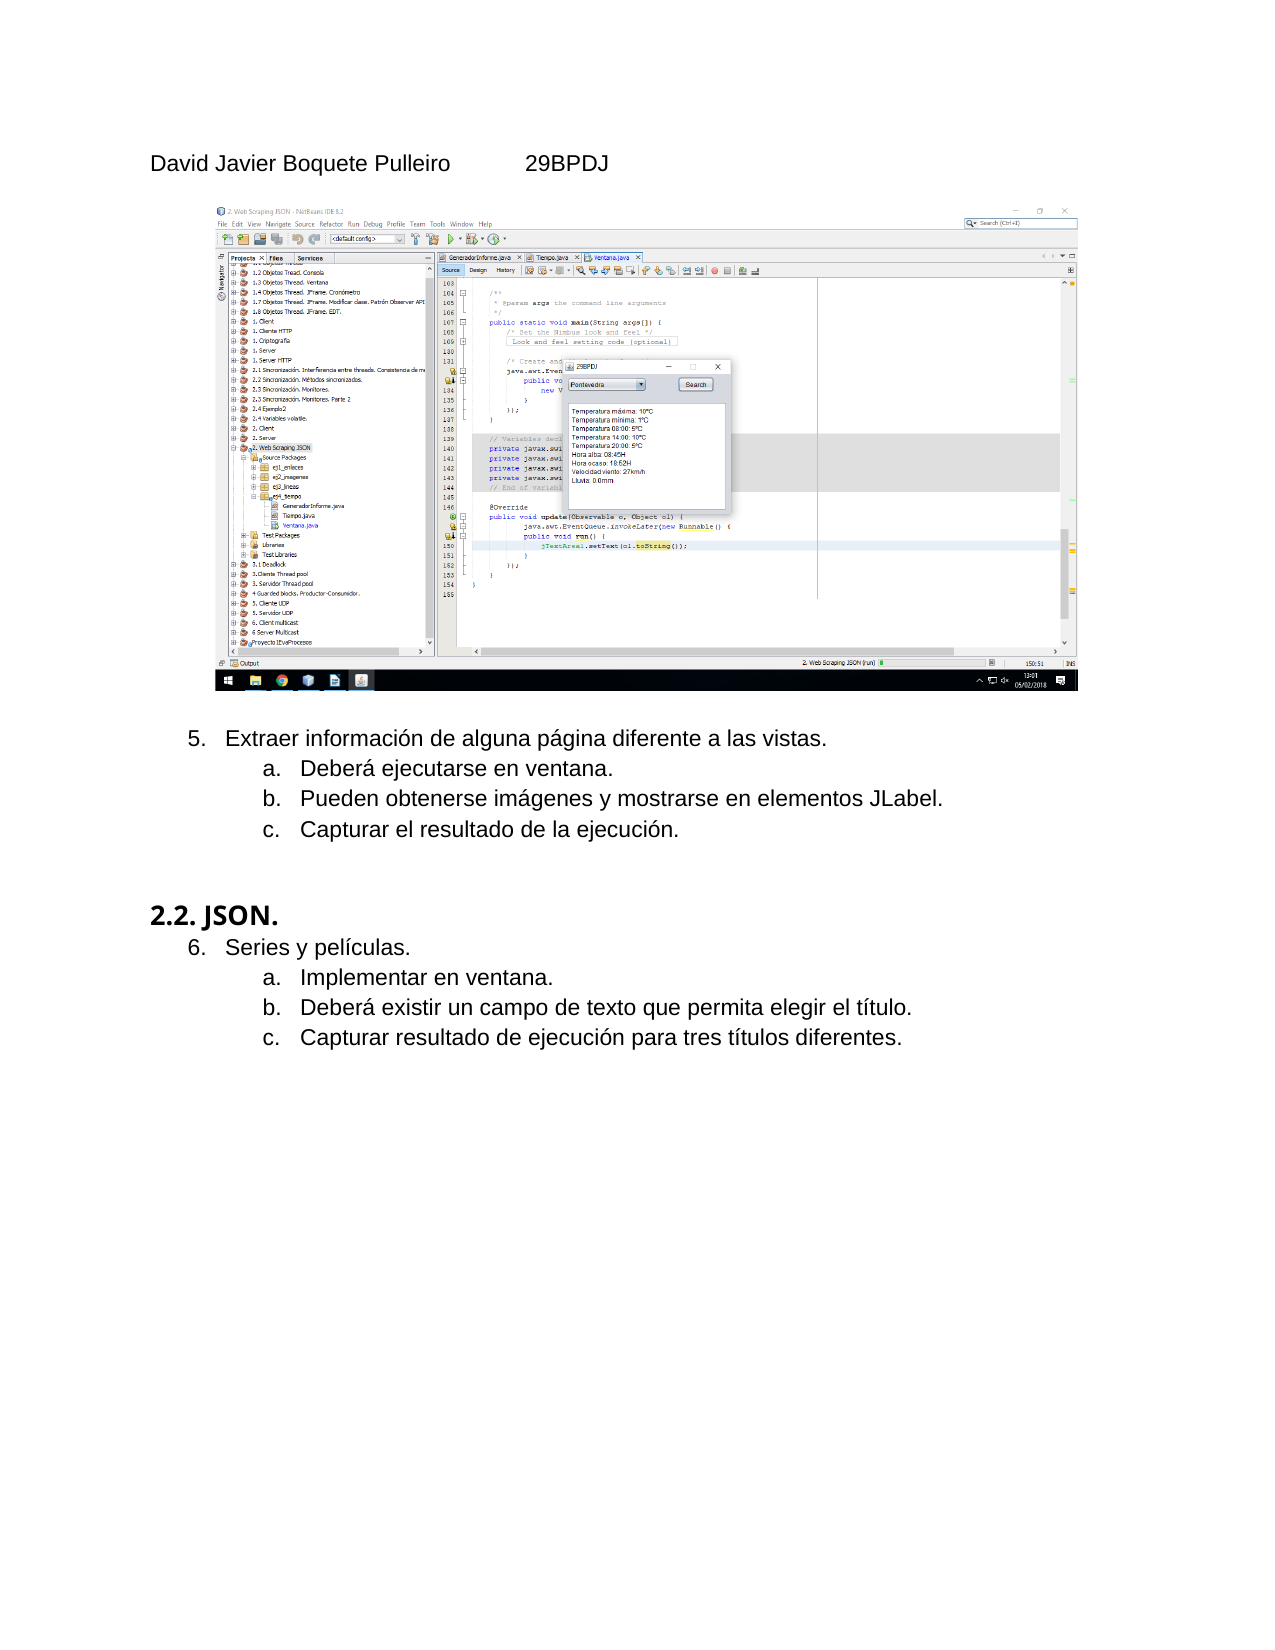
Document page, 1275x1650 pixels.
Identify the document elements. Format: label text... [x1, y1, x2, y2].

list Deberá existir un campo de texto que permita elegir el título. [262, 994, 1125, 1021]
picture [215, 205, 1078, 691]
list Deberá ejecutarse en ventana. [262, 755, 1125, 782]
list Extraer información de alguna página diferente a las vistas. [187, 725, 1125, 751]
list Capturar el resultado de la ejecución. [262, 816, 1125, 842]
list Capturar resultado de ejecución para tres títulos diferentes. [262, 1024, 1125, 1051]
list Pueden obtenerse imágenes y mostrarse en elementos JLabel. [262, 785, 1125, 812]
subtitle 2.2. JSON. [150, 897, 1125, 934]
list Series y películas. [187, 934, 1125, 960]
list Implementar en ventana. [262, 964, 1125, 990]
